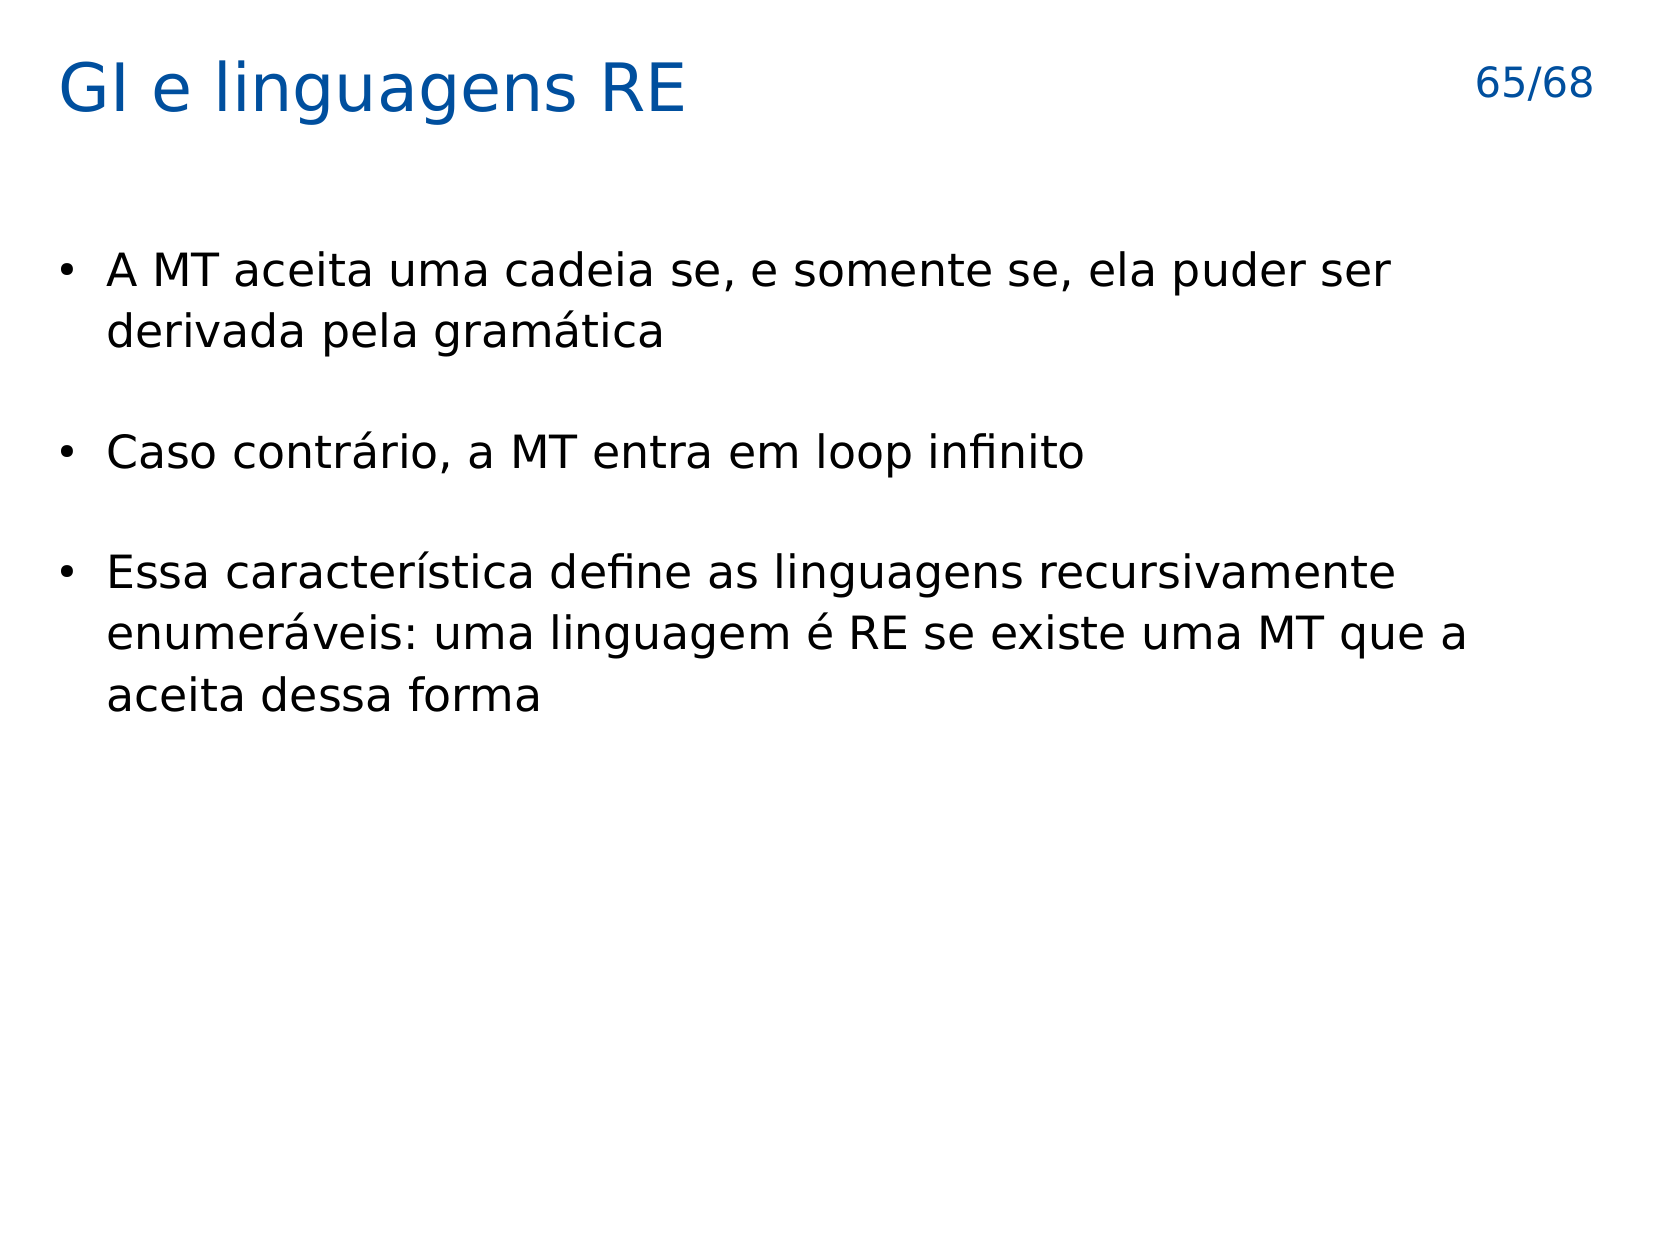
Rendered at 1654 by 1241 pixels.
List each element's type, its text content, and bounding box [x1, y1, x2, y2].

list A MT aceita uma cadeia se, e somente se, ela puder ser derivada pela gramática Caso contrário, a MT entra em loop infinito Essa característica define as linguagens recursivamente enumeráveis: uma linguagem é RE se existe uma MT que a aceita dessa forma [59, 236, 1595, 1211]
title GI e linguagens RE [59, 29, 1625, 148]
